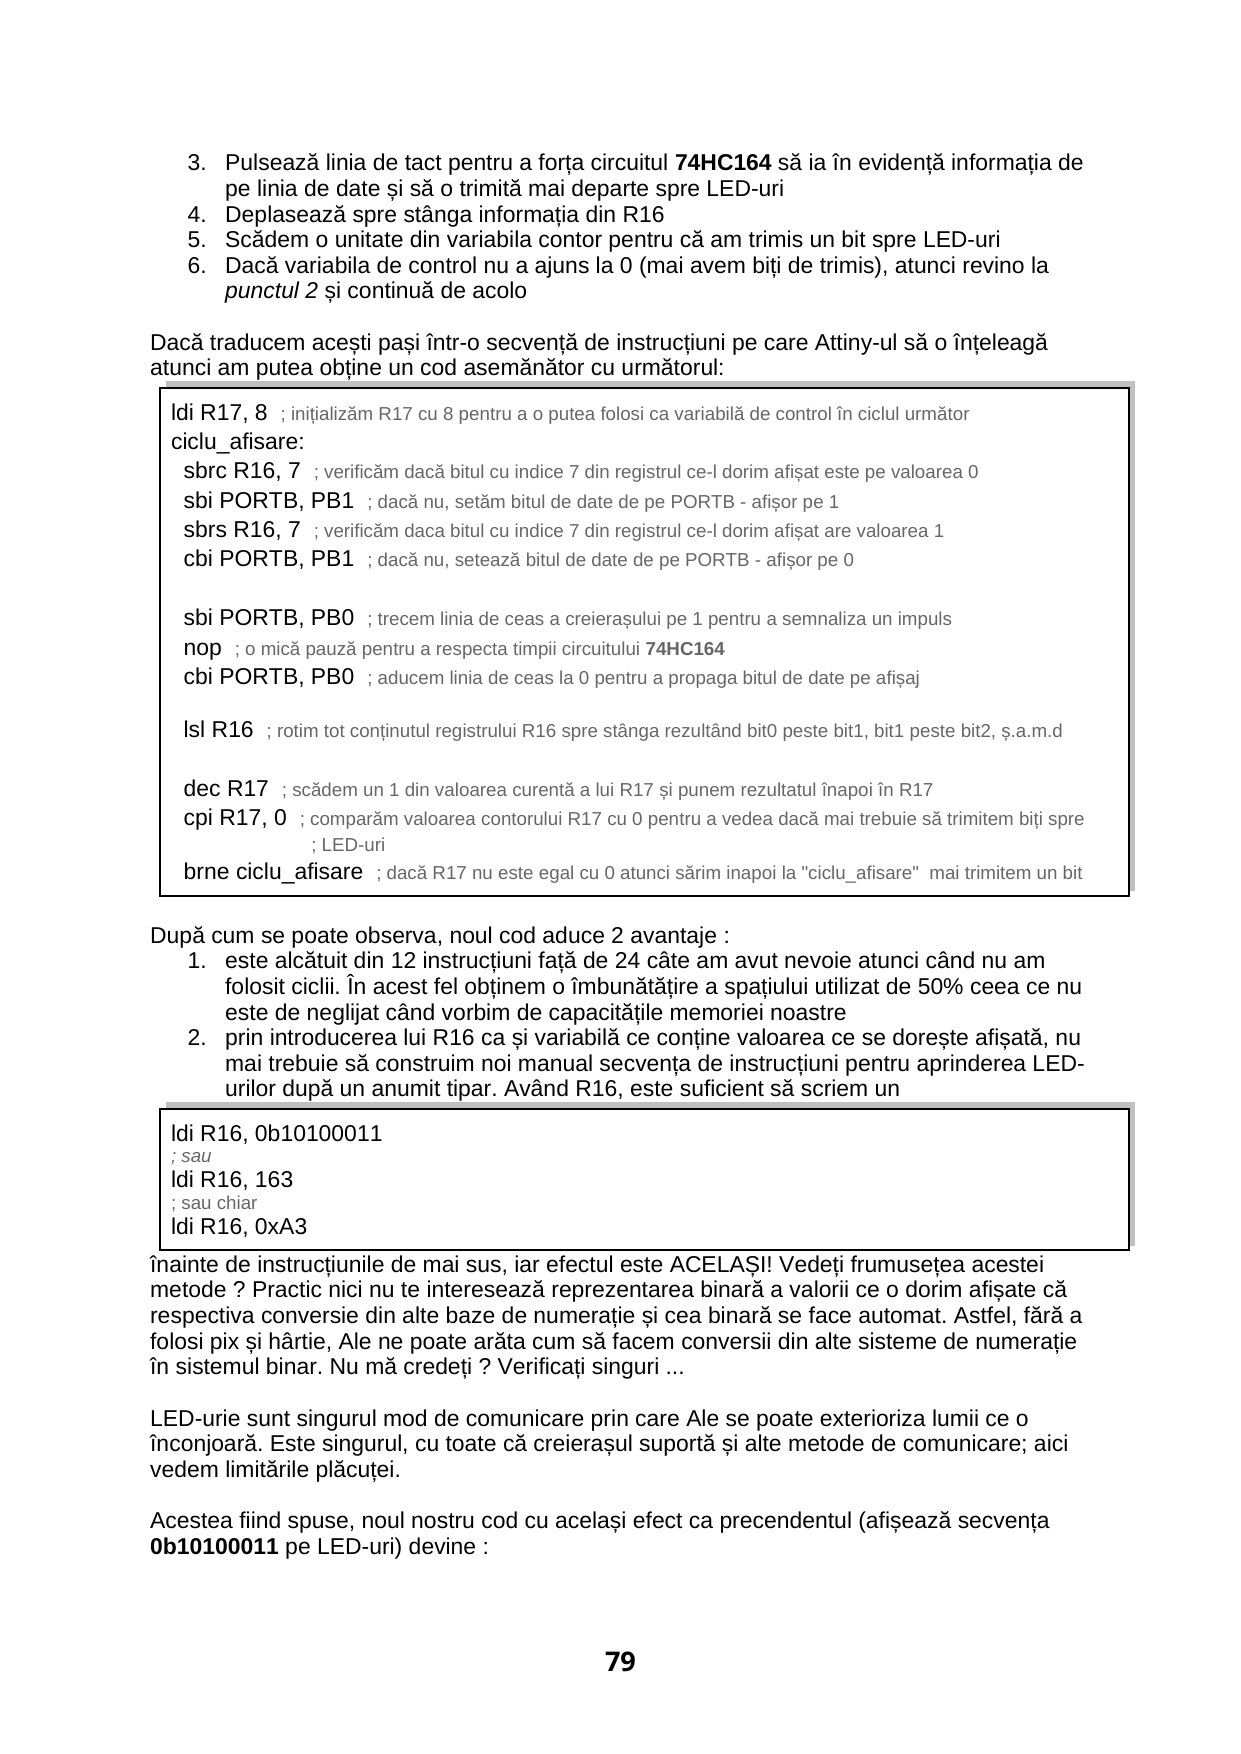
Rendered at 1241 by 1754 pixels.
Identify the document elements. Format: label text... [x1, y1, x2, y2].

list este alcătuit din 12 instrucțiuni față de 24 câte am avut nevoie atunci când nu am folosit ciclii. În acest fel obținem o îmbunătățire a spațiului utilizat de 50% ceea ce nu este de neglijat când vorbim de capacitățile memoriei noastre [187, 948, 1091, 1025]
text Acestea fiind spuse, noul nostru cod cu același efect ca precendentul (afișează secvența 0b10100011 pe LED-uri) devine : [150, 1508, 1091, 1559]
list prin introducerea lui R16 ca și variabilă ce conține valoarea ce se dorește afișată, nu mai trebuie să construim noi manual secvența de instrucțiuni pentru aprinderea LED-urilor după un anumit tipar. Având R16, este suficient să scriem un [187, 1025, 1091, 1102]
table_header ldi R16, 0b10100011 ; sau ldi R16, 163 ; sau chiar ldi R16, 0xA3 [161, 1110, 1128, 1249]
list Dacă variabila de control nu a ajuns la 0 (mai avem biți de trimis), atunci revino la punctul 2 și continuă de acolo [187, 252, 1091, 304]
text înainte de instrucțiunile de mai sus, iar efectul este ACELAȘI! Vedeți frumusețea acestei metode ? Practic nici nu te interesează reprezentarea binară a valorii ce o dorim afișate că respectiva conversie din alte baze de numerație și cea binară se face automat. Astfel, fără a folosi pix și hârtie, Ale ne poate arăta cum să facem conversii din alte sisteme de numerație în sistemul binar. Nu mă credeți ? Verificați singuri ... [150, 1251, 1091, 1379]
list Scădem o unitate din variabila contor pentru că am trimis un bit spre LED-uri [187, 227, 1091, 252]
text LED-urie sunt singurul mod de comunicare prin care Ale se poate exterioriza lumii ce o înconjoară. Este singurul, cu toate că creierașul suportă și alte metode de comunicare; aici vedem limitările plăcuței. [150, 1405, 1091, 1482]
text Dacă traducem acești pași într-o secvență de instrucțiuni pe care Attiny-ul să o înțeleagă atunci am putea obține un cod asemănător cu următorul: [150, 329, 1091, 381]
list Deplasează spre stânga informația din R16 [187, 201, 1091, 227]
table_header ldi R17, 8 ; inițializăm R17 cu 8 pentru a o putea folosi ca variabilă de control în ciclul următor ciclu_afisare: sbrc R16, 7 ; verificăm dacă bitul cu indice 7 din registrul ce-l dorim afișat este pe valoarea 0 sbi PORTB, PB1 ; dacă nu, setăm bitul de date de pe PORTB - afișor pe 1 sbrs R16, 7 ; verificăm daca bitul cu indice 7 din registrul ce-l dorim afișat are valoarea 1 cbi PORTB, PB1 ; dacă nu, setează bitul de date de pe PORTB - afișor pe 0 sbi PORTB, PB0 ; trecem linia de ceas a creierașului pe 1 pentru a semnaliza un impuls nop ; o mică pauză pentru a respecta timpii circuitului 74HC164 cbi PORTB, PB0 ; aducem linia de ceas la 0 pentru a propaga bitul de date pe afișaj lsl R16 ; rotim tot conținutul registrului R16 spre stânga rezultând bit0 peste bit1, bit1 peste bit2, ș.a.m.d dec R17 ; scădem un 1 din valoarea curentă a lui R17 și punem rezultatul înapoi în R17 cpi R17, 0 ; comparăm valoarea contorului R17 cu 0 pentru a vedea dacă mai trebuie să trimitem biți spre ; LED-uri brne ciclu_afisare ; dacă R17 nu este egal cu 0 atunci sărim inapoi la "ciclu_afisare" mai trimitem un bit [161, 389, 1128, 894]
text După cum se poate observa, noul cod aduce 2 avantaje : [150, 922, 1091, 948]
list Pulsează linia de tact pentru a forța circuitul 74HC164 să ia în evidență informația de pe linia de date și să o trimită mai departe spre LED-uri [187, 150, 1091, 201]
